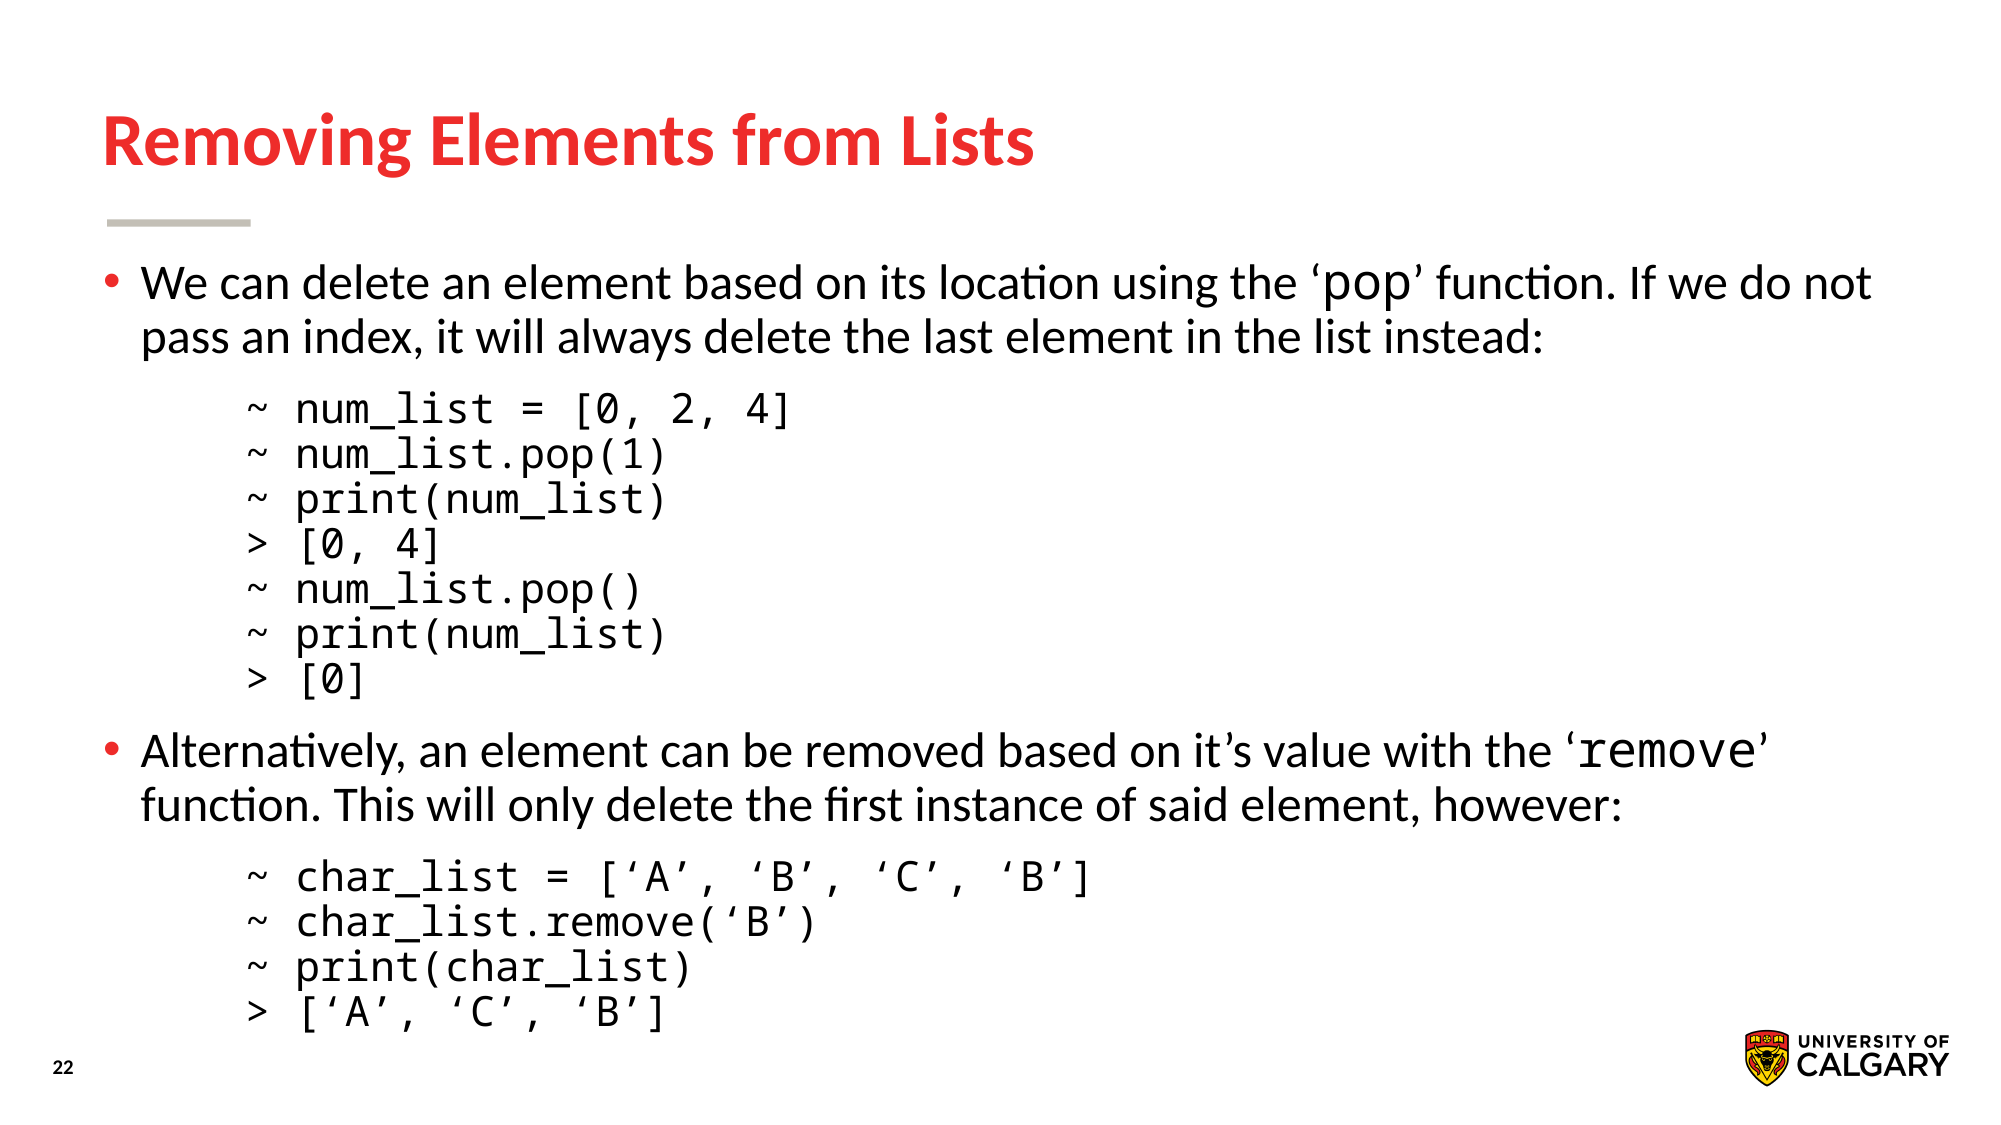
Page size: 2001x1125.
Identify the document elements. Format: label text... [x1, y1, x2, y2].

list We can delete an element based on its location using the ‘pop’ function. If we do not pass an index, it will always delete the last element in the list instead: ~ num_list = [0, 2, 4] ~ num_list.pop(1) ~ print(num_list) > [0, 4] ~ num_list.pop() ~ print(num_list) > [0] Alternatively, an element can be removed based on it’s value with the ‘remove’ function. This will only delete the first instance of said element, however: ~ char_list = [‘A’, ‘B’, ‘C’, ‘B’] ~ char_list.remove(‘B’) ~ print(char_list) > [‘A’, ‘C’, ‘B’] [88, 249, 1912, 963]
title Removing Elements from Lists [87, 60, 1774, 222]
picture [1722, 1012, 1972, 1099]
